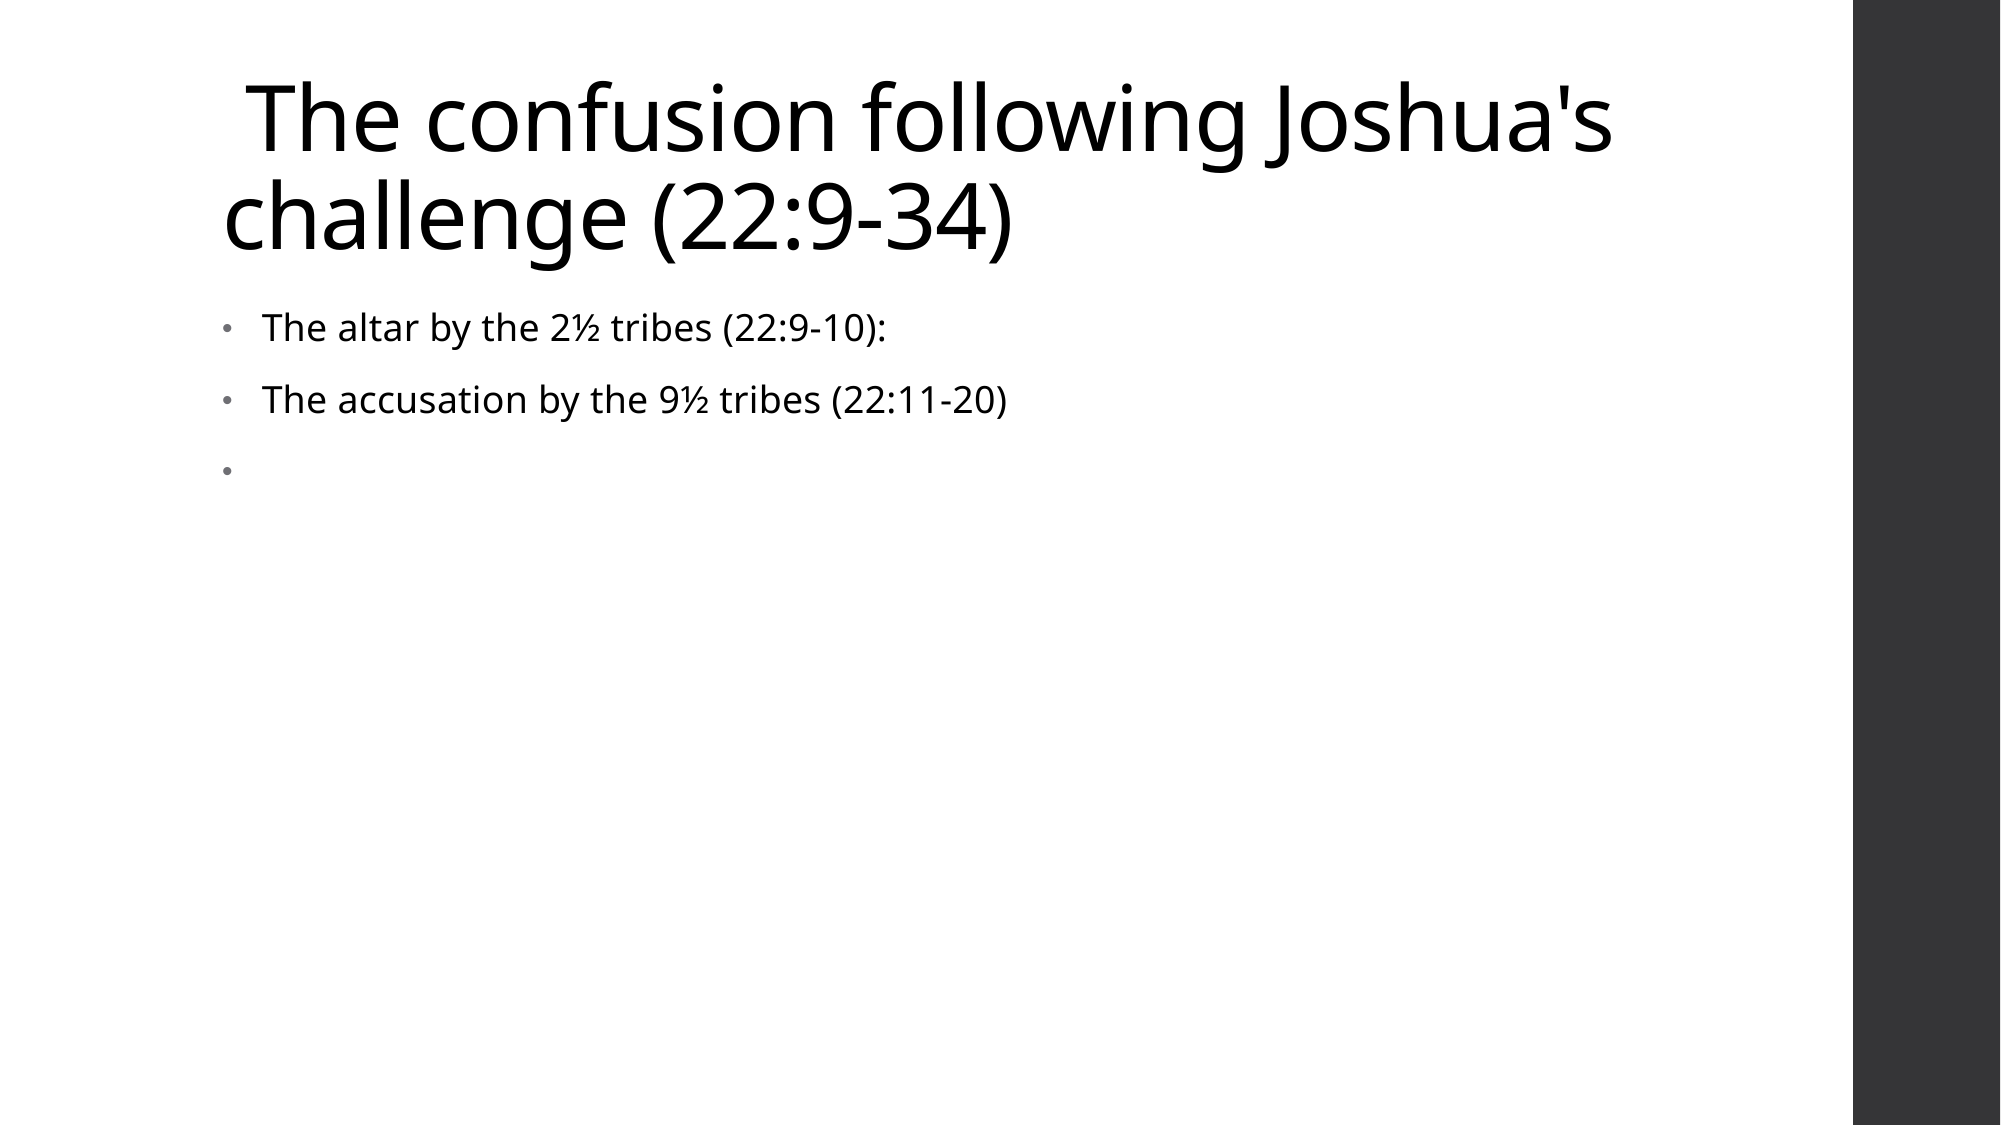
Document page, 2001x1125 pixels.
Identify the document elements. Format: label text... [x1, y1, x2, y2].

list The altar by the 2½ tribes (22:9-10): The accusation by the 9½ tribes (22:11-20) [206, 299, 1617, 1014]
title The confusion following Joshua's challenge (22:9-34) [206, 60, 1797, 278]
